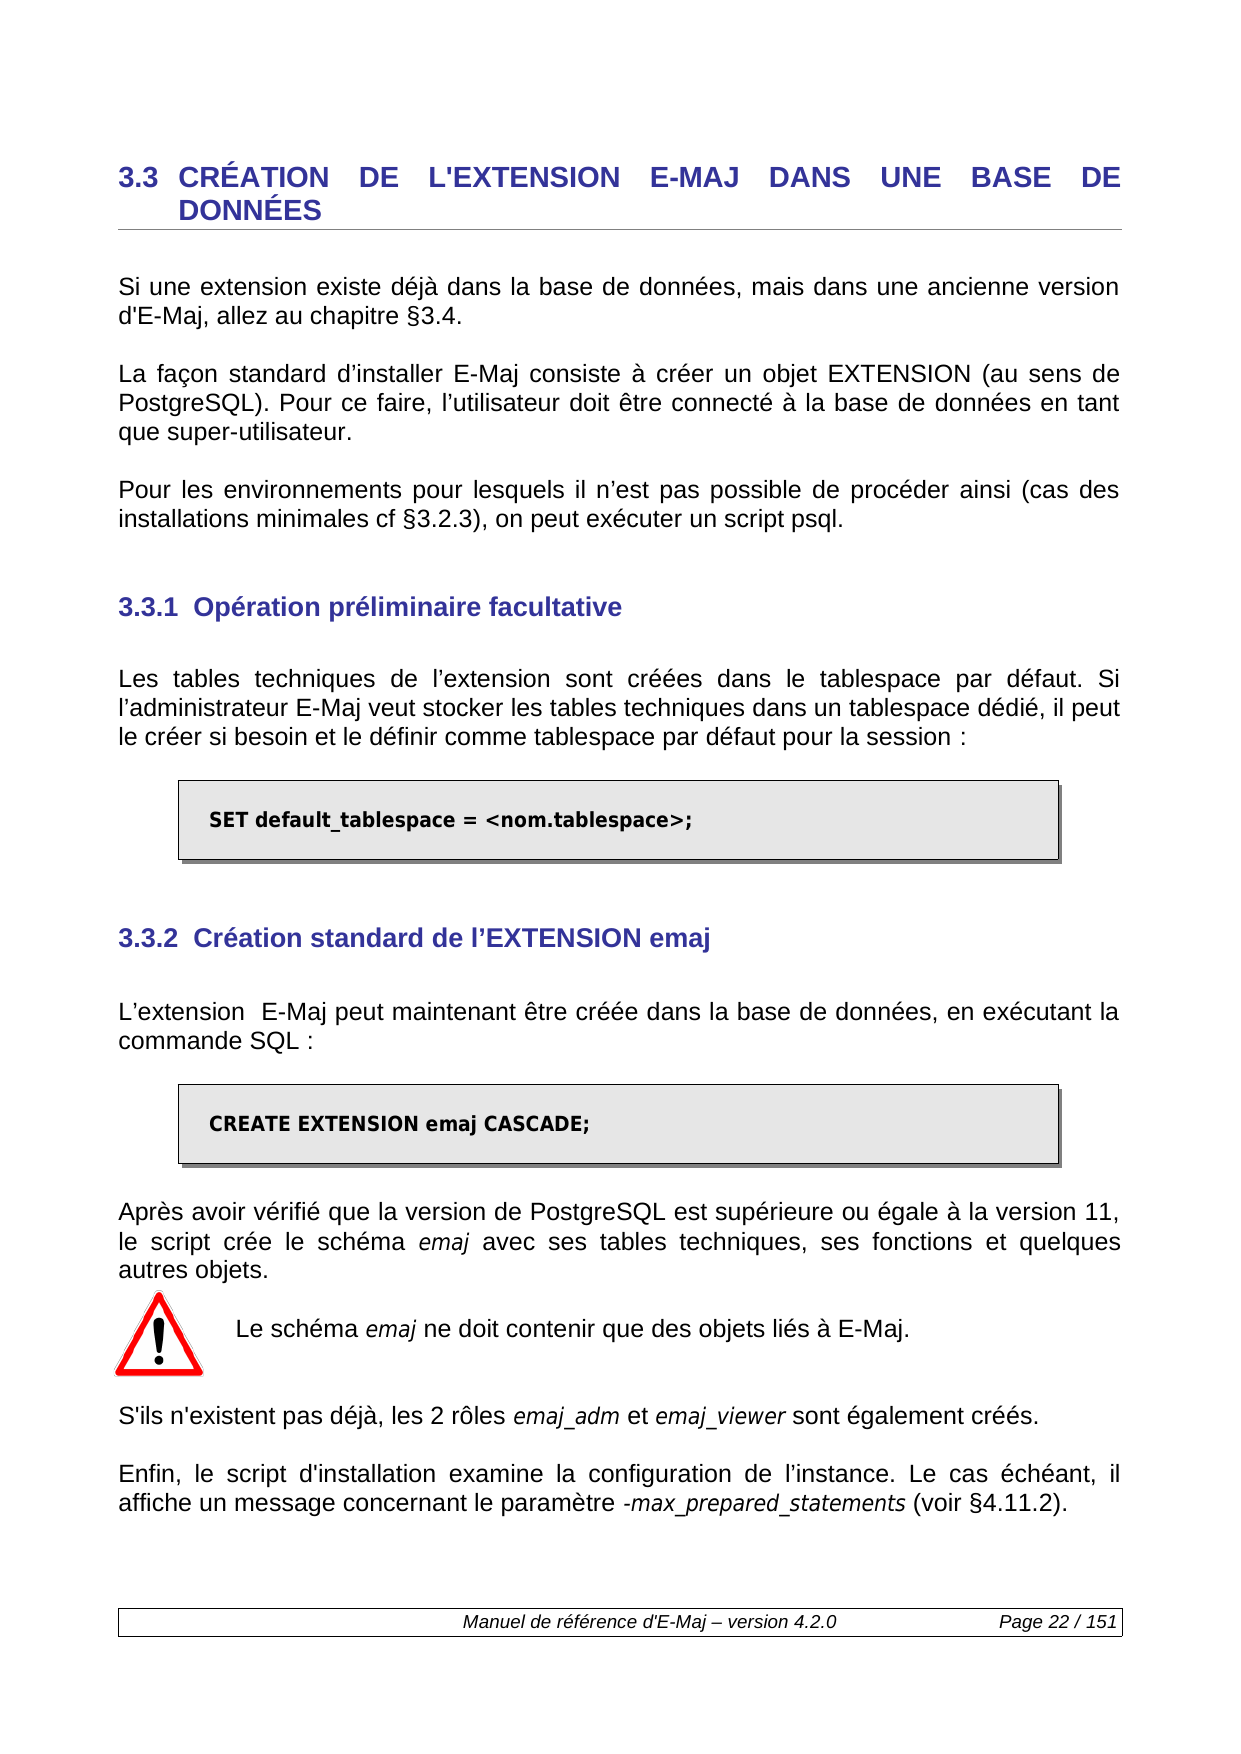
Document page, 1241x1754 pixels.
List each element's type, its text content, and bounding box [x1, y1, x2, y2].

text Après avoir vérifié que la version de PostgreSQL est supérieure ou égale à la version 11, le script crée le schéma emaj avec ses tables techniques, ses fonctions et quelques autres objets. [118, 1197, 1122, 1284]
picture [113, 1290, 204, 1377]
text Pour les environnements pour lesquels il n’est pas possible de procéder ainsi (cas des installations minimales cf §3.2.3), on peut exécuter un script psql. [118, 475, 1122, 533]
text SET default_tablespace = <nom.tablespace>; [179, 804, 1058, 829]
text Le schéma emaj ne doit contenir que des objets liés à E-Maj. [235, 1313, 1122, 1343]
subtitle Opération préliminaire facultative [118, 591, 1122, 622]
subtitle Création de l'extension E-Maj dans une base de données [118, 160, 1122, 229]
text L’extension E-Maj peut maintenant être créée dans la base de données, en exécutant la commande SQL : [118, 997, 1122, 1055]
text S'ils n'existent pas déjà, les 2 rôles emaj_adm et emaj_viewer sont également créés. [118, 1401, 1122, 1430]
text Enfin, le script d'installation examine la configuration de l’instance. Le cas échéant, il affiche un message concernant le paramètre -max_prepared_statements (voir §4.11.2). [118, 1459, 1122, 1517]
text Si une extension existe déjà dans la base de données, mais dans une ancienne version d'E-Maj, allez au chapitre §3.4. [118, 271, 1122, 329]
text Les tables techniques de l’extension sont créées dans le tablespace par défaut. Si l’administrateur E-Maj veut stocker les tables techniques dans un tablespace dédié, il peut le créer si besoin et le définir comme tablespace par défaut pour la session : [118, 664, 1122, 751]
text CREATE EXTENSION emaj CASCADE; [179, 1108, 1058, 1133]
text La façon standard d’installer E-Maj consiste à créer un objet EXTENSION (au sens de PostgreSQL). Pour ce faire, l’utilisateur doit être connecté à la base de données en tant que super-utilisateur. [118, 359, 1122, 446]
subtitle Création standard de l’EXTENSION emaj [118, 922, 1122, 953]
